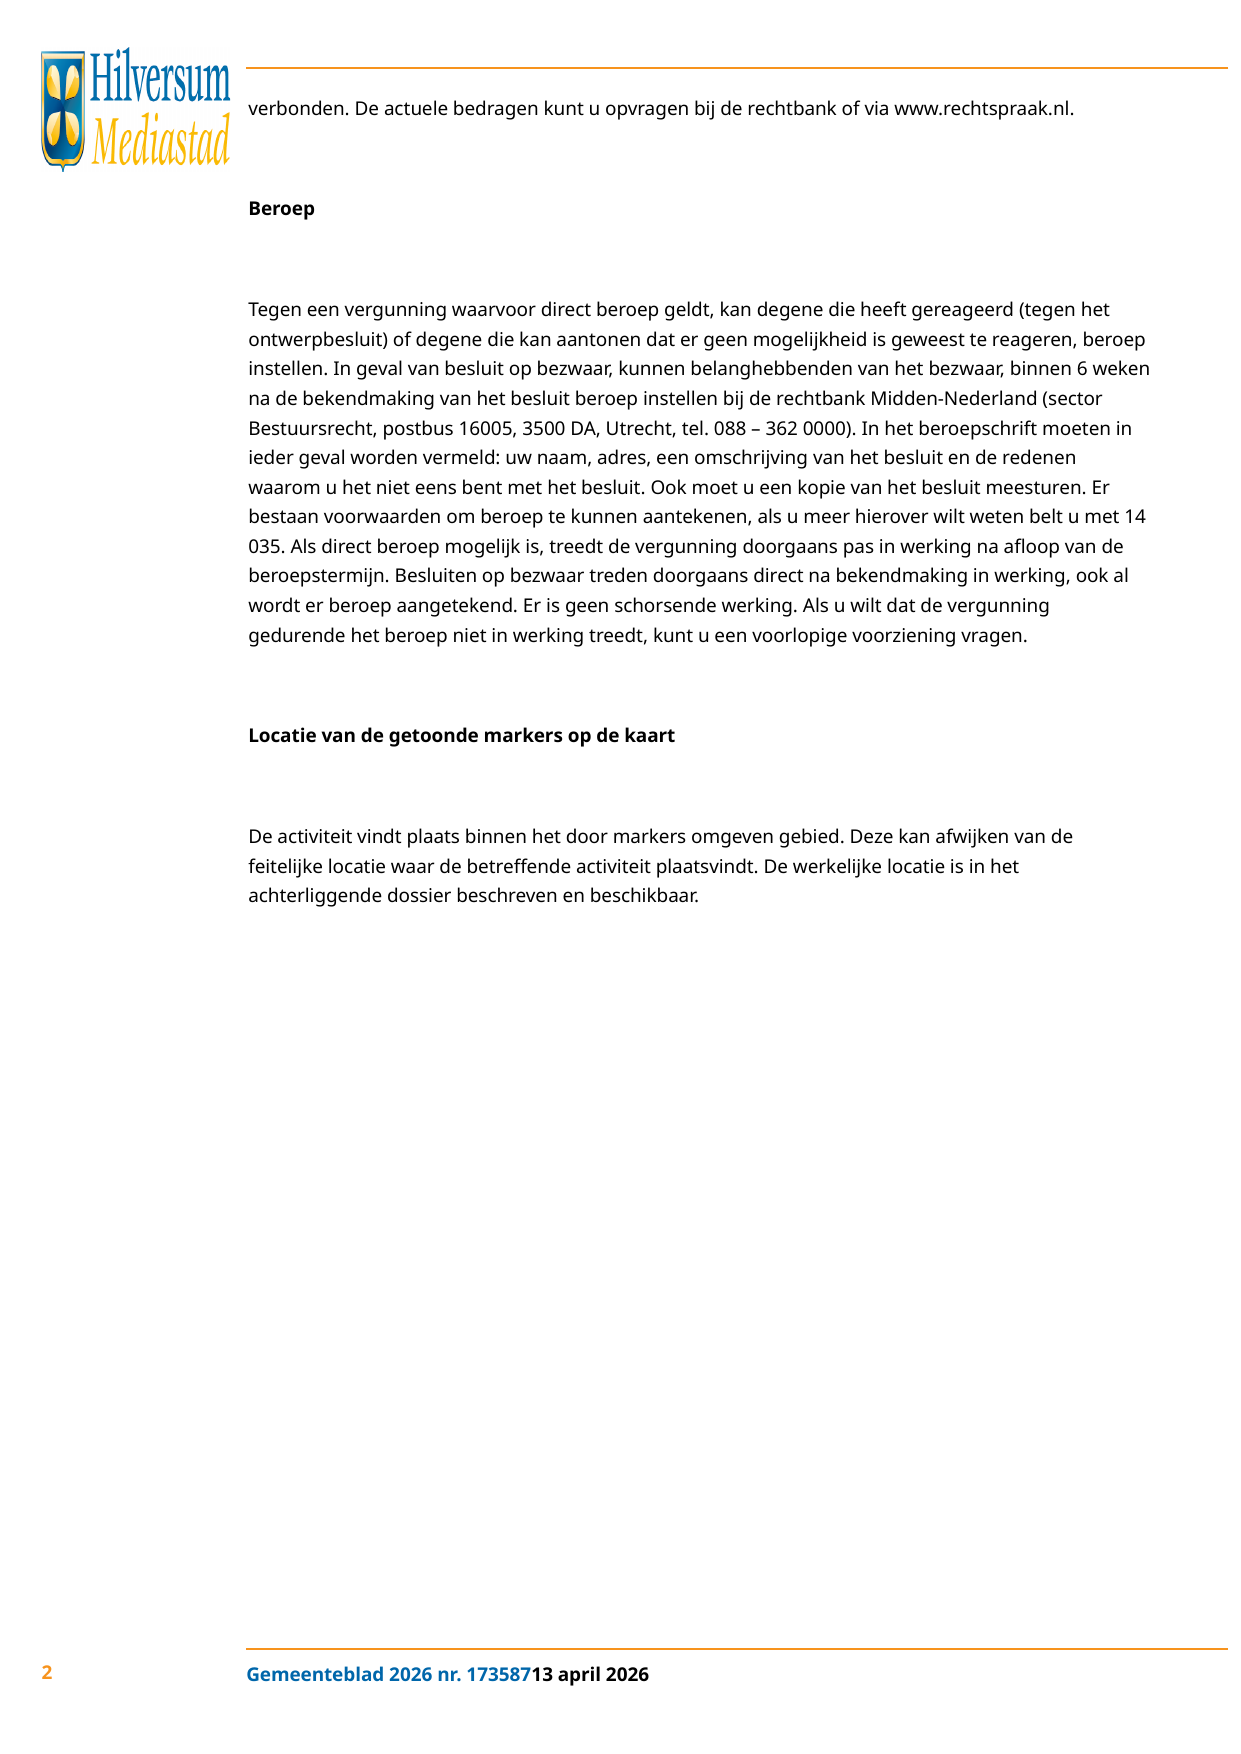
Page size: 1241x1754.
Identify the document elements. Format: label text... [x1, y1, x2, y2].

picture [41, 47, 231, 172]
text Tegen een vergunning waarvoor direct beroep geldt, kan degene die heeft gereageerd (tegen het ontwerpbesluit) of degene die kan aantonen dat er geen mogelijkheid is geweest te reageren, beroep instellen. In geval van besluit op bezwaar, kunnen belanghebbenden van het bezwaar, binnen 6 weken na de bekendmaking van het besluit beroep instellen bij de rechtbank Midden-Nederland (sector Bestuursrecht, postbus 16005, 3500 DA, Utrecht, tel. 088 – 362 0000). In het beroepschrift moeten in ieder geval worden vermeld: uw naam, adres, een omschrijving van het besluit en de redenen waarom u het niet eens bent met het besluit. Ook moet u een kopie van het besluit meesturen. Er bestaan voorwaarden om beroep te kunnen aantekenen, als u meer hierover wilt weten belt u met 14 035. Als direct beroep mogelijk is, treedt de vergunning doorgaans pas in werking na afloop van de beroepstermijn. Besluiten op bezwaar treden doorgaans direct na bekendmaking in werking, ook al wordt er beroep aangetekend. Er is geen schorsende werking. Als u wilt dat de vergunning gedurende het beroep niet in werking treedt, kunt u een voorlopige voorziening vragen. [248, 296, 1152, 648]
text Locatie van de getoonde markers op de kaart [248, 723, 1152, 748]
text verbonden. De actuele bedragen kunt u opvragen bij de rechtbank of via www.rechtspraak.nl. [248, 95, 1152, 121]
text Beroep [248, 196, 1152, 221]
text De activiteit vindt plaats binnen het door markers omgeven gebied. Deze kan afwijken van de feitelijke locatie waar de betreffende activiteit plaatsvindt. De werkelijke locatie is in het achterliggende dossier beschreven en beschikbaar. [248, 823, 1152, 908]
